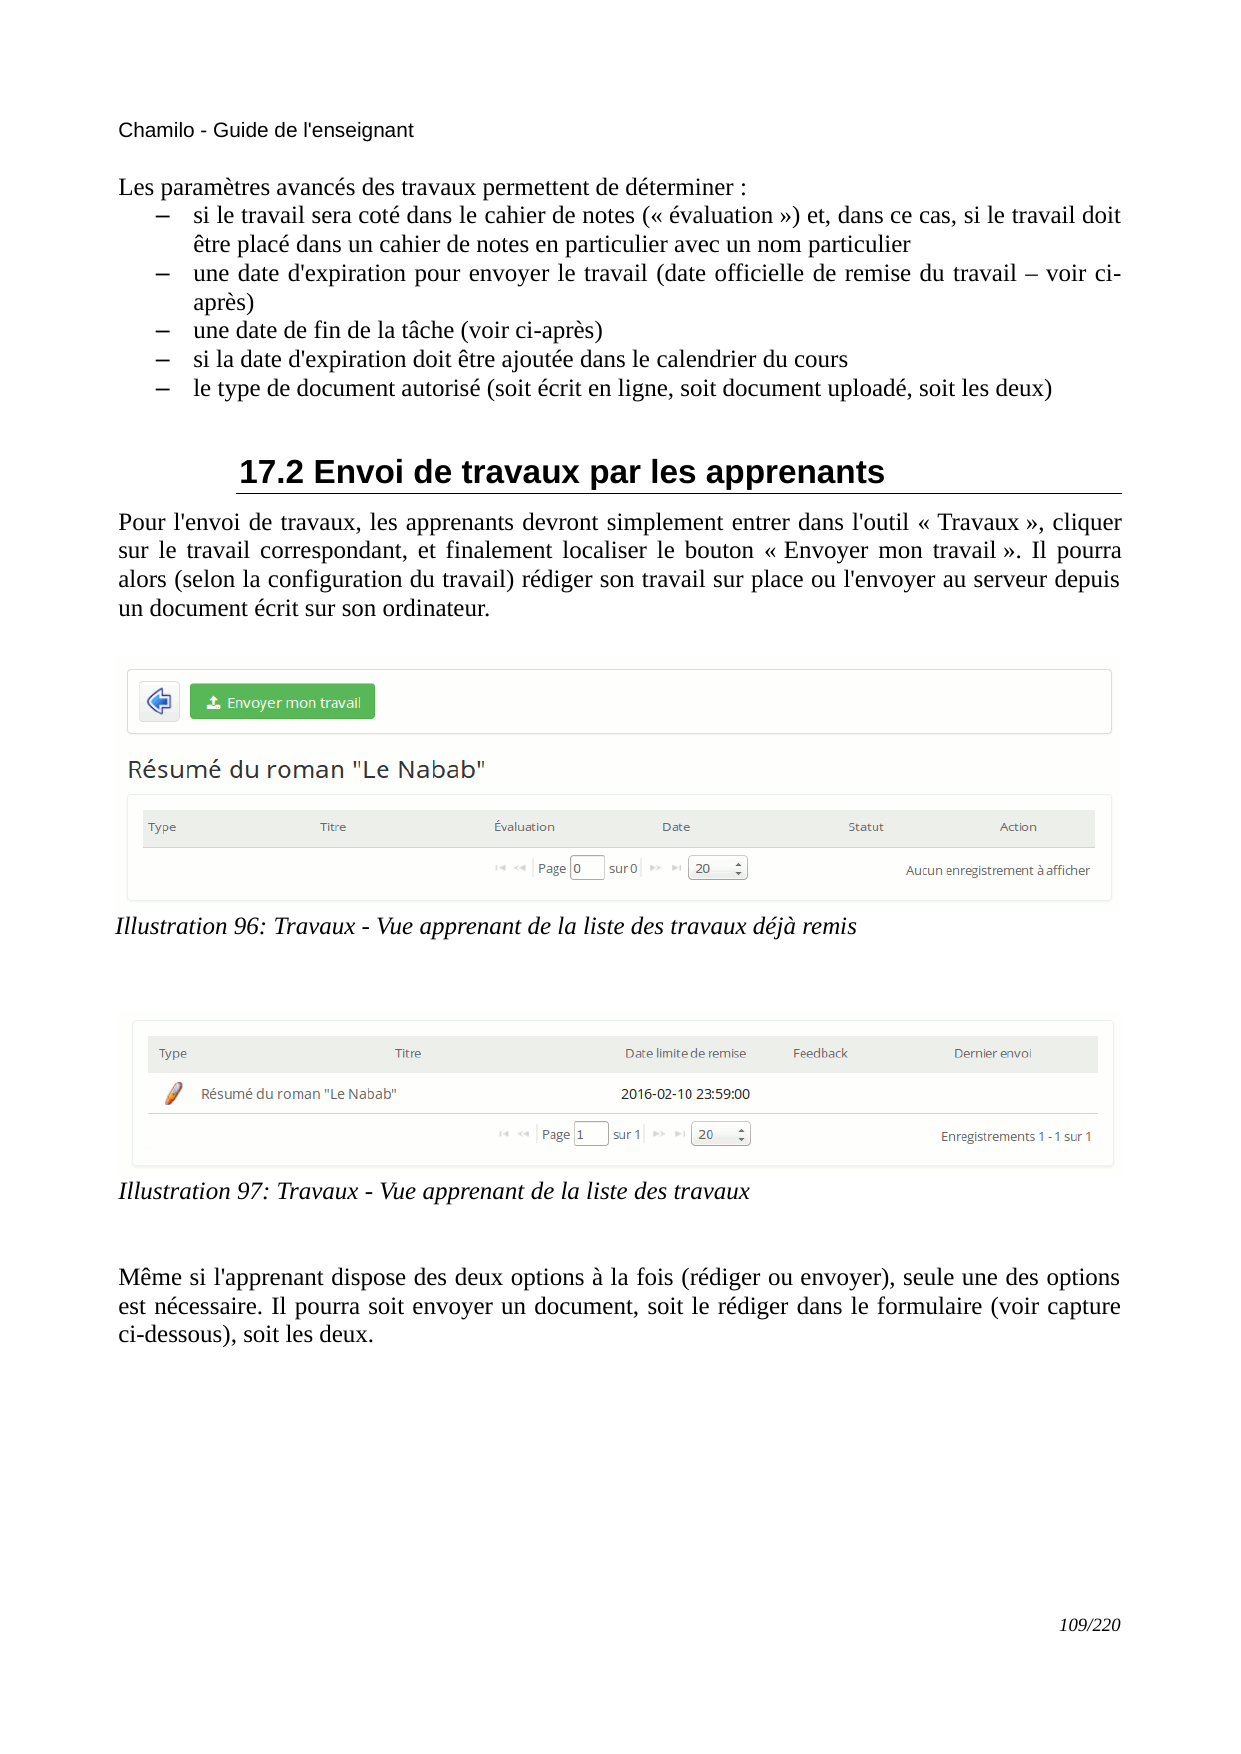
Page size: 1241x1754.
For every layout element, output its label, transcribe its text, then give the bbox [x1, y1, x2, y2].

list le type de document autorisé (soit écrit en ligne, soit document uploadé, soit les deux) [156, 373, 1122, 402]
list si le travail sera coté dans le cahier de notes (« évaluation ») et, dans ce cas, si le travail doit être placé dans un cahier de notes en particulier avec un nom particulier [156, 200, 1122, 258]
text Illustration 96: Travaux - Vue apprenant de la liste des travaux déjà remis [115, 912, 1119, 940]
subtitle Envoi de travaux par les apprenants [236, 449, 1122, 493]
picture [115, 656, 1119, 912]
picture [118, 1010, 1122, 1176]
text Les paramètres avancés des travaux permettent de déterminer : [118, 172, 1122, 200]
list si la date d'expiration doit être ajoutée dans le calendrier du cours [156, 344, 1122, 373]
list une date de fin de la tâche (voir ci-après) [156, 315, 1122, 344]
list une date d'expiration pour envoyer le travail (date officielle de remise du travail – voir ci-après) [156, 258, 1122, 315]
text Pour l'envoi de travaux, les apprenants devront simplement entrer dans l'outil « Travaux », cliquer sur le travail correspondant, et finalement localiser le bouton « Envoyer mon travail ». Il pourra alors (selon la configuration du travail) rédiger son travail sur place ou l'envoyer au serveur depuis un document écrit sur son ordinateur. [118, 507, 1122, 622]
text Illustration 97: Travaux - Vue apprenant de la liste des travaux [118, 1176, 1122, 1204]
text Même si l'apprenant dispose des deux options à la fois (rédiger ou envoyer), seule une des options est nécessaire. Il pourra soit envoyer un document, soit le rédiger dans le formulaire (voir capture ci-dessous), soit les deux. [118, 1262, 1122, 1348]
